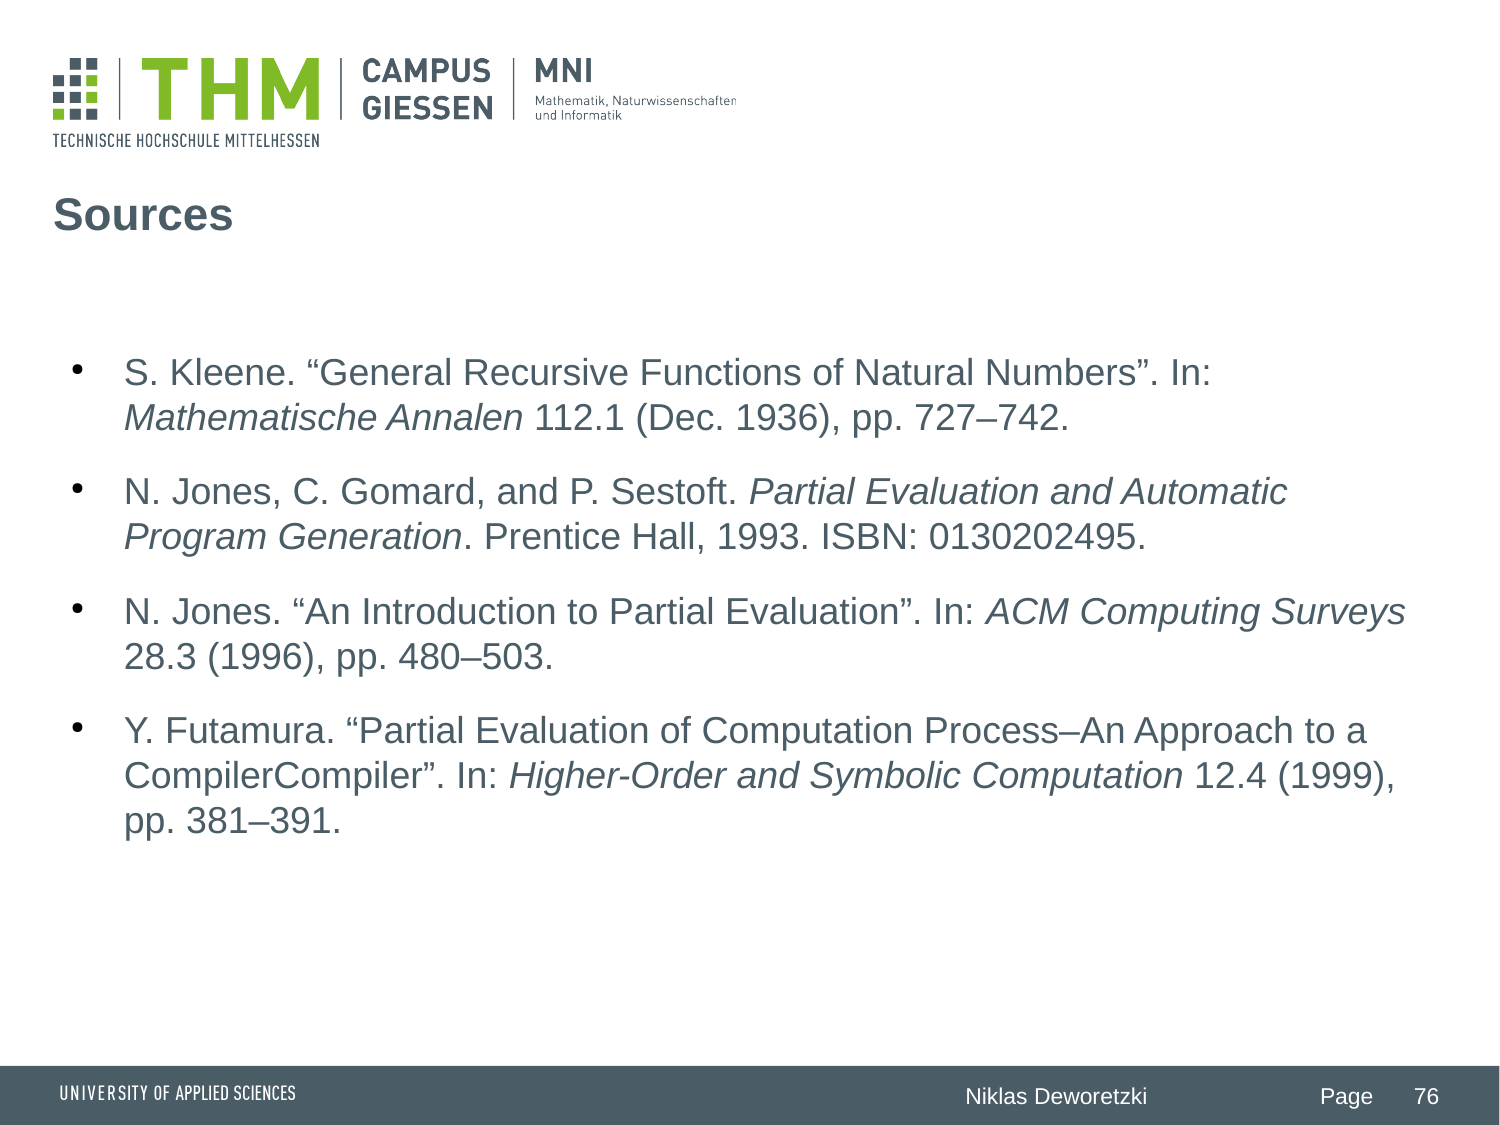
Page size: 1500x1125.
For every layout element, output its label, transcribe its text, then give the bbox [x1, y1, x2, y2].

picture [53, 58, 736, 147]
picture [59, 1082, 296, 1104]
list S. Kleene. “General Recursive Functions of Natural Numbers”. In: Mathematische Annalen 112.1 (Dec. 1936), pp. 727–742. N. Jones, C. Gomard, and P. Sestoft. Partial Evaluation and Automatic Program Generation. Prentice Hall, 1993. ISBN: 0130202495. N. Jones. “An Introduction to Partial Evaluation”. In: ACM Computing Surveys 28.3 (1996), pp. 480–503. Y. Futamura. “Partial Evaluation of Computation Process–An Approach to a CompilerCompiler”. In: Higher-Order and Symbolic Computation 12.4 (1999), pp. 381–391. [53, 265, 1436, 1024]
slide_number [1376, 1073, 1455, 1118]
title Sources [53, 177, 1435, 265]
